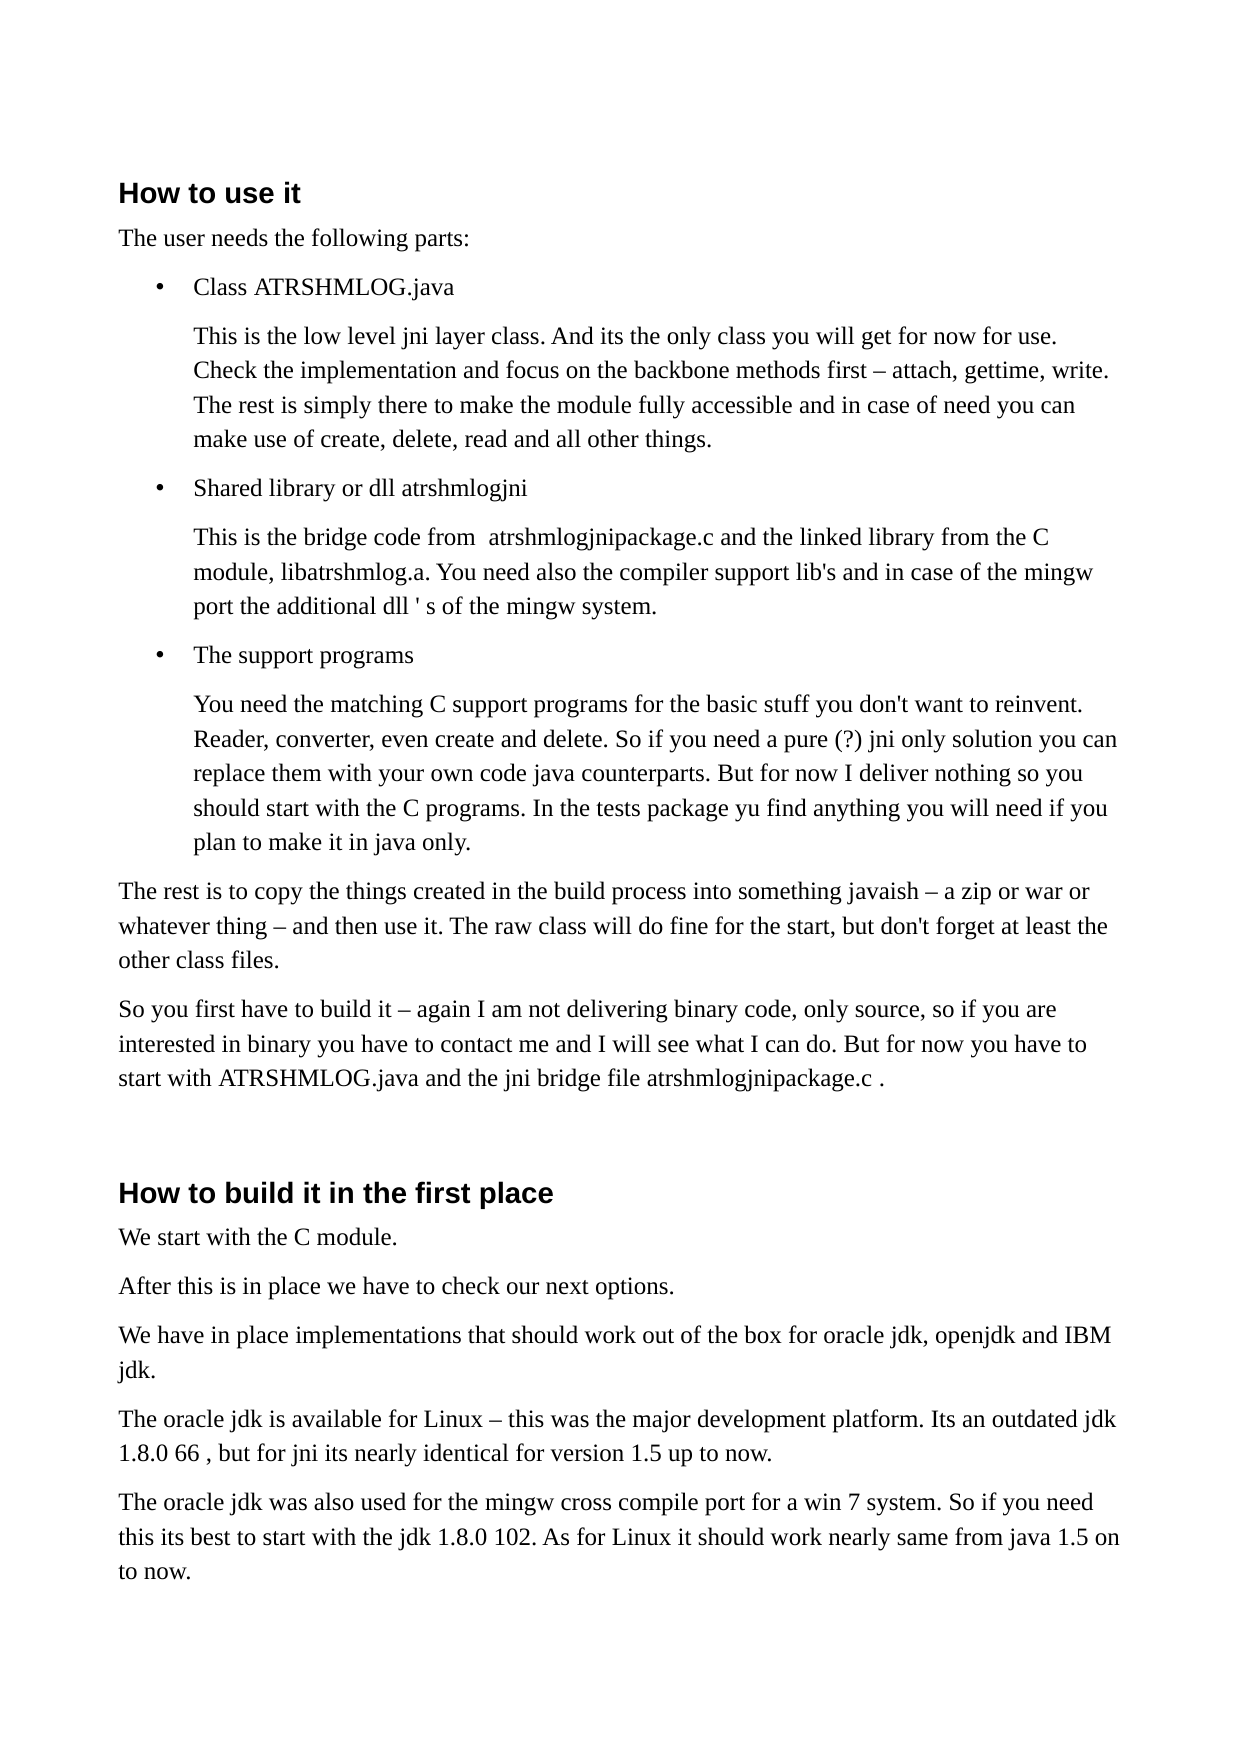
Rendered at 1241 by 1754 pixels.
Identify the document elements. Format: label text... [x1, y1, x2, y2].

list Shared library or dll atrshmlogjni [156, 473, 1122, 502]
list This is the low level jni layer class. And its the only class you will get for now for use. Check the implementation and focus on the backbone methods first – attach, gettime, write. The rest is simply there to make the module fully accessible and in case of need you can make use of create, delete, read and all other things. [156, 321, 1122, 453]
list You need the matching C support programs for the basic stuff you don't want to reinvent. Reader, converter, even create and delete. So if you need a pure (?) jni only solution you can replace them with your own code java counterparts. But for now I deliver nothing so you should start with the C programs. In the tests package yu find anything you will need if you plan to make it in java only. [156, 689, 1122, 856]
text The oracle jdk is available for Linux – this was the major development platform. Its an outdated jdk 1.8.0 66 , but for jni its nearly identical for version 1.5 up to now. [118, 1404, 1122, 1467]
text We have in place implementations that should work out of the box for oracle jdk, openjdk and IBM jdk. [118, 1320, 1122, 1384]
text The user needs the following parts: [118, 223, 1122, 251]
list This is the bridge code from atrshmlogjnipackage.c and the linked library from the C module, libatrshmlog.a. You need also the compiler support lib's and in case of the mingw port the additional dll ' s of the mingw system. [156, 522, 1122, 620]
text The oracle jdk was also used for the mingw cross compile port for a win 7 system. So if you need this its best to start with the jdk 1.8.0 102. As for Linux it should work nearly same from java 1.5 on to now. [118, 1487, 1122, 1585]
subtitle How to build it in the first place [118, 1176, 1122, 1210]
subtitle How to use it [118, 176, 1122, 210]
text The rest is to copy the things created in the build process into something javaish – a zip or war or whatever thing – and then use it. The raw class will do fine for the start, but don't forget at least the other class files. [118, 876, 1122, 974]
text So you first have to build it – again I am not delivering binary code, only source, so if you are interested in binary you have to contact me and I will see what I can do. But for now you have to start with ATRSHMLOG.java and the jni bridge file atrshmlogjnipackage.c . [118, 994, 1122, 1092]
list Class ATRSHMLOG.java [156, 272, 1122, 300]
list The support programs [156, 640, 1122, 669]
text After this is in place we have to check our next options. [118, 1271, 1122, 1300]
text We start with the C module. [118, 1222, 1122, 1251]
